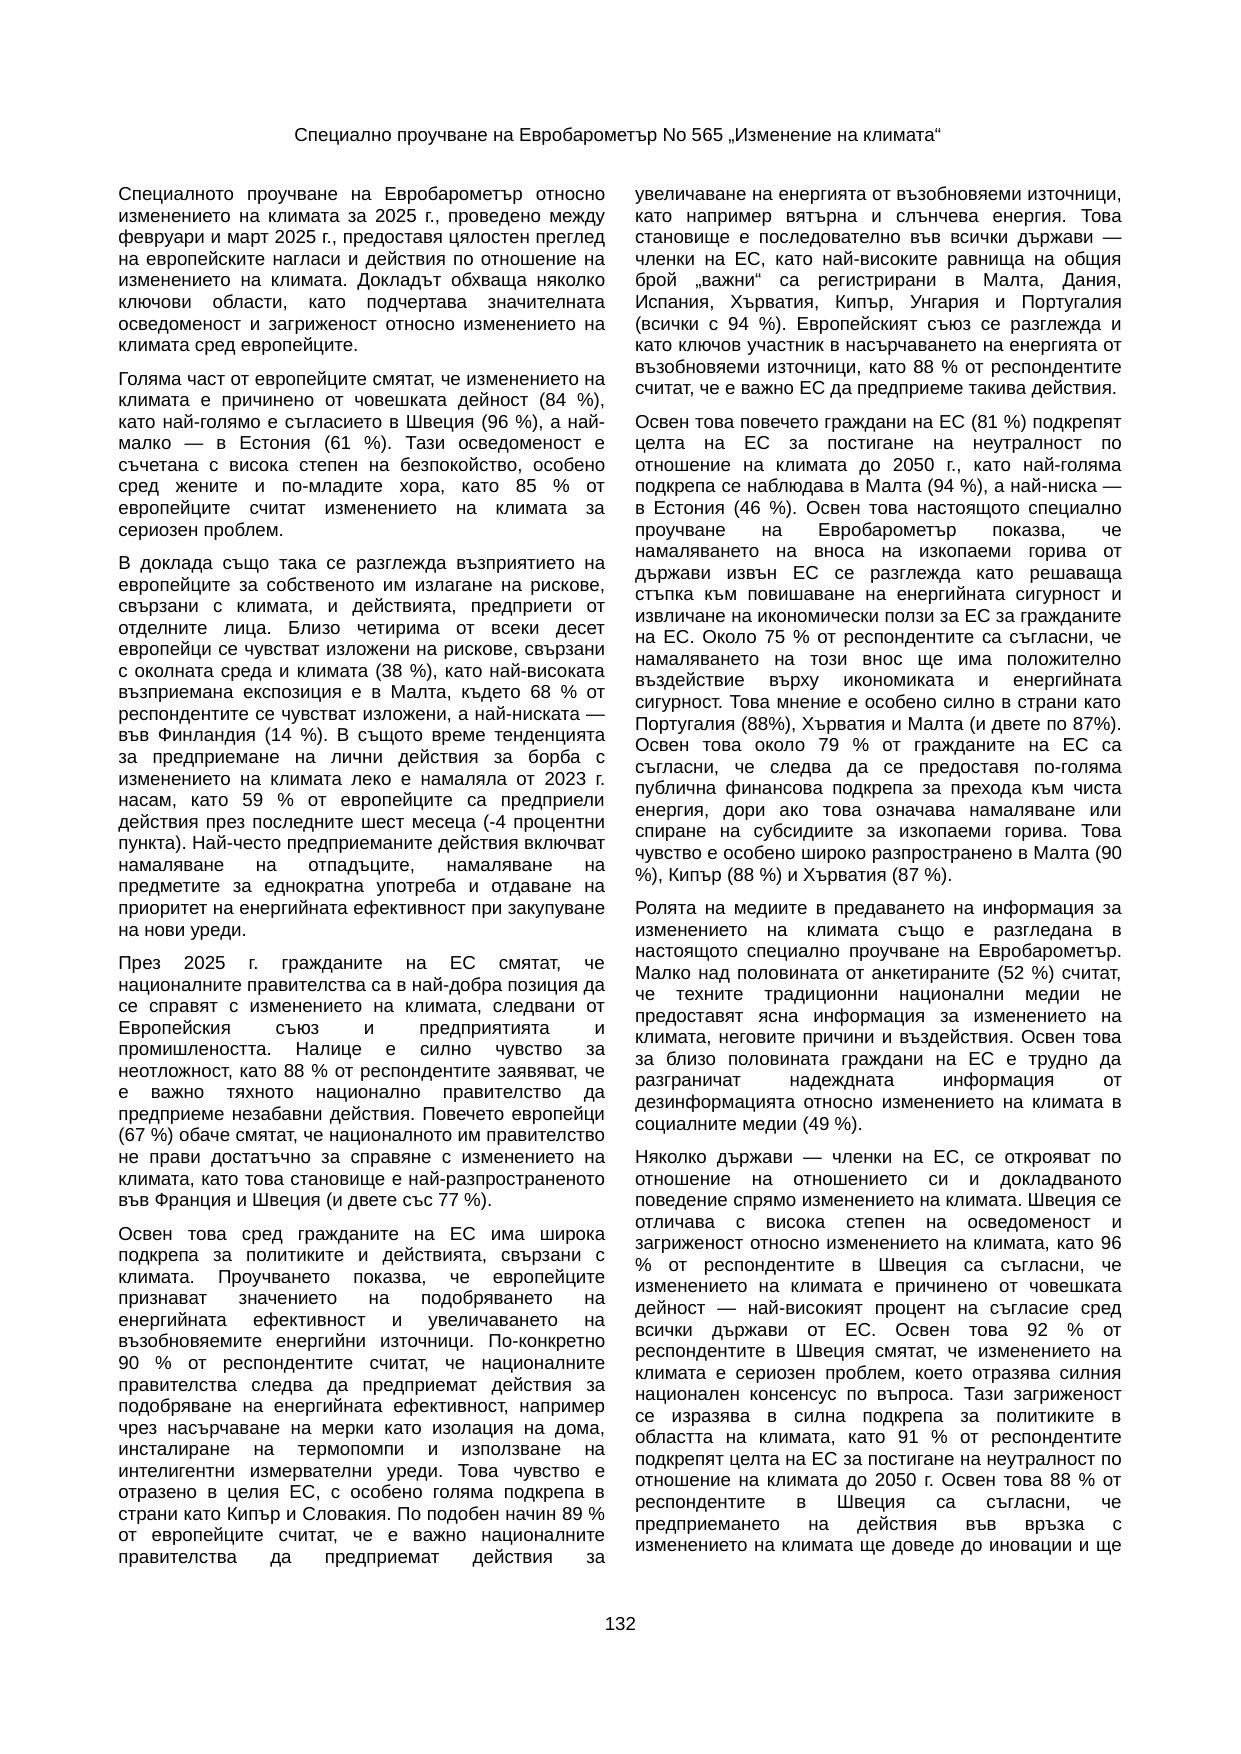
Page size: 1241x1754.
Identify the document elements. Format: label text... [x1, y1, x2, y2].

text Освен това повечето граждани на ЕС (81 %) подкрепят целта на ЕС за постигане на неутралност по отношение на климата до 2050 г., като най-голяма подкрепа се наблюдава в Малта (94 %), а най-ниска — в Естония (46 %). Освен това настоящото специално проучване на Евробарометър показва, че намаляването на вноса на изкопаеми горива от държави извън ЕС се разглежда като решаваща стъпка към повишаване на енергийната сигурност и извличане на икономически ползи за ЕС за гражданите на ЕС. Около 75 % от респондентите са съгласни, че намаляването на този внос ще има положително въздействие върху икономиката и енергийната сигурност. Това мнение е особено силно в страни като Португалия (88%), Хърватия и Малта (и двете по 87%). Освен това около 79 % от гражданите на ЕС са съгласни, че следва да се предоставя по-голяма публична финансова подкрепа за прехода към чиста енергия, дори ако това означава намаляване или спиране на субсидиите за изкопаеми горива. Това чувство е особено широко разпространено в Малта (90 %), Кипър (88 %) и Хърватия (87 %). [635, 411, 1122, 885]
text В доклада също така се разглежда възприятието на европейците за собственото им излагане на рискове, свързани с климата, и действията, предприети от отделните лица. Близо четирима от всеки десет европейци се чувстват изложени на рискове, свързани с околната среда и климата (38 %), като най-високата възприемана експозиция е в Малта, където 68 % от респондентите се чувстват изложени, а най-ниската — във Финландия (14 %). В същото време тенденцията за предприемане на лични действия за борба с изменението на климата леко е намаляла от 2023 г. насам, като 59 % от европейците са предприели действия през последните шест месеца (-4 процентни пункта). Най-често предприеманите действия включват намаляване на отпадъците, намаляване на предметите за еднократна употреба и отдаване на приоритет на енергийната ефективност при закупуване на нови уреди. [118, 552, 605, 940]
text През 2025 г. гражданите на ЕС смятат, че националните правителства са в най-добра позиция да се справят с изменението на климата, следвани от Европейския съюз и предприятията и промишлеността. Налице е силно чувство за неотложност, като 88 % от респондентите заявяват, че е важно тяхното национално правителство да предприеме незабавни действия. Повечето европейци (67 %) обаче смятат, че националното им правителство не прави достатъчно за справяне с изменението на климата, като това становище е най-разпространеното във Франция и Швеция (и двете със 77 %). [118, 952, 605, 1211]
text увеличаване на енергията от възобновяеми източници, като например вятърна и слънчева енергия. Това становище е последователно във всички държави — членки на ЕС, като най-високите равнища на общия брой „важни“ са регистрирани в Малта, Дания, Испания, Хърватия, Кипър, Унгария и Португалия (всички с 94 %). Европейският съюз се разглежда и като ключов участник в насърчаването на енергията от възобновяеми източници, като 88 % от респондентите считат, че е важно ЕС да предприеме такива действия. [635, 183, 1122, 399]
text Няколко държави — членки на ЕС, се открояват по отношение на отношението си и докладваното поведение спрямо изменението на климата. Швеция се отличава с висока степен на осведоменост и загриженост относно изменението на климата, като 96 % от респондентите в Швеция са съгласни, че изменението на климата е причинено от човешката дейност — най-високият процент на съгласие сред всички държави от ЕС. Освен това 92 % от респондентите в Швеция смятат, че изменението на климата е сериозен проблем, което отразява силния национален консенсус по въпроса. Тази загриженост се изразява в силна подкрепа за политиките в областта на климата, като 91 % от респондентите подкрепят целта на ЕС за постигане на неутралност по отношение на климата до 2050 г. Освен това 88 % от респондентите в Швеция са съгласни, че предприемането на действия във връзка с изменението на климата ще доведе до иновации и ще [635, 1146, 1122, 1556]
text Освен това сред гражданите на ЕС има широка подкрепа за политиките и действията, свързани с климата. Проучването показва, че европейците признават значението на подобряването на енергийната ефективност и увеличаването на възобновяемите енергийни източници. По-конкретно 90 % от респондентите считат, че националните правителства следва да предприемат действия за подобряване на енергийната ефективност, например чрез насърчаване на мерки като изолация на дома, инсталиране на термопомпи и използване на интелигентни измервателни уреди. Това чувство е отразено в целия ЕС, с особено голяма подкрепа в страни като Кипър и Словакия. По подобен начин 89 % от европейците считат, че е важно националните правителства да предприемат действия за [118, 1222, 605, 1567]
text Ролята на медиите в предаването на информация за изменението на климата също е разгледана в настоящото специално проучване на Евробарометър. Малко над половината от анкетираните (52 %) считат, че техните традиционни национални медии не предоставят ясна информация за изменението на климата, неговите причини и въздействия. Освен това за близо половината граждани на ЕС е трудно да разграничат надеждната информация от дезинформацията относно изменението на климата в социалните медии (49 %). [635, 897, 1122, 1134]
text Специалното проучване на Евробарометър относно изменението на климата за 2025 г., проведено между февруари и март 2025 г., предоставя цялостен преглед на европейските нагласи и действия по отношение на изменението на климата. Докладът обхваща няколко ключови области, като подчертава значителната осведоменост и загриженост относно изменението на климата сред европейците. [118, 183, 605, 356]
text Голяма част от европейците смятат, че изменението на климата е причинено от човешката дейност (84 %), като най-голямо е съгласието в Швеция (96 %), а най-малко — в Естония (61 %). Тази осведоменост е съчетана с висока степен на безпокойство, особено сред жените и по-младите хора, като 85 % от европейците считат изменението на климата за сериозен проблем. [118, 367, 605, 540]
